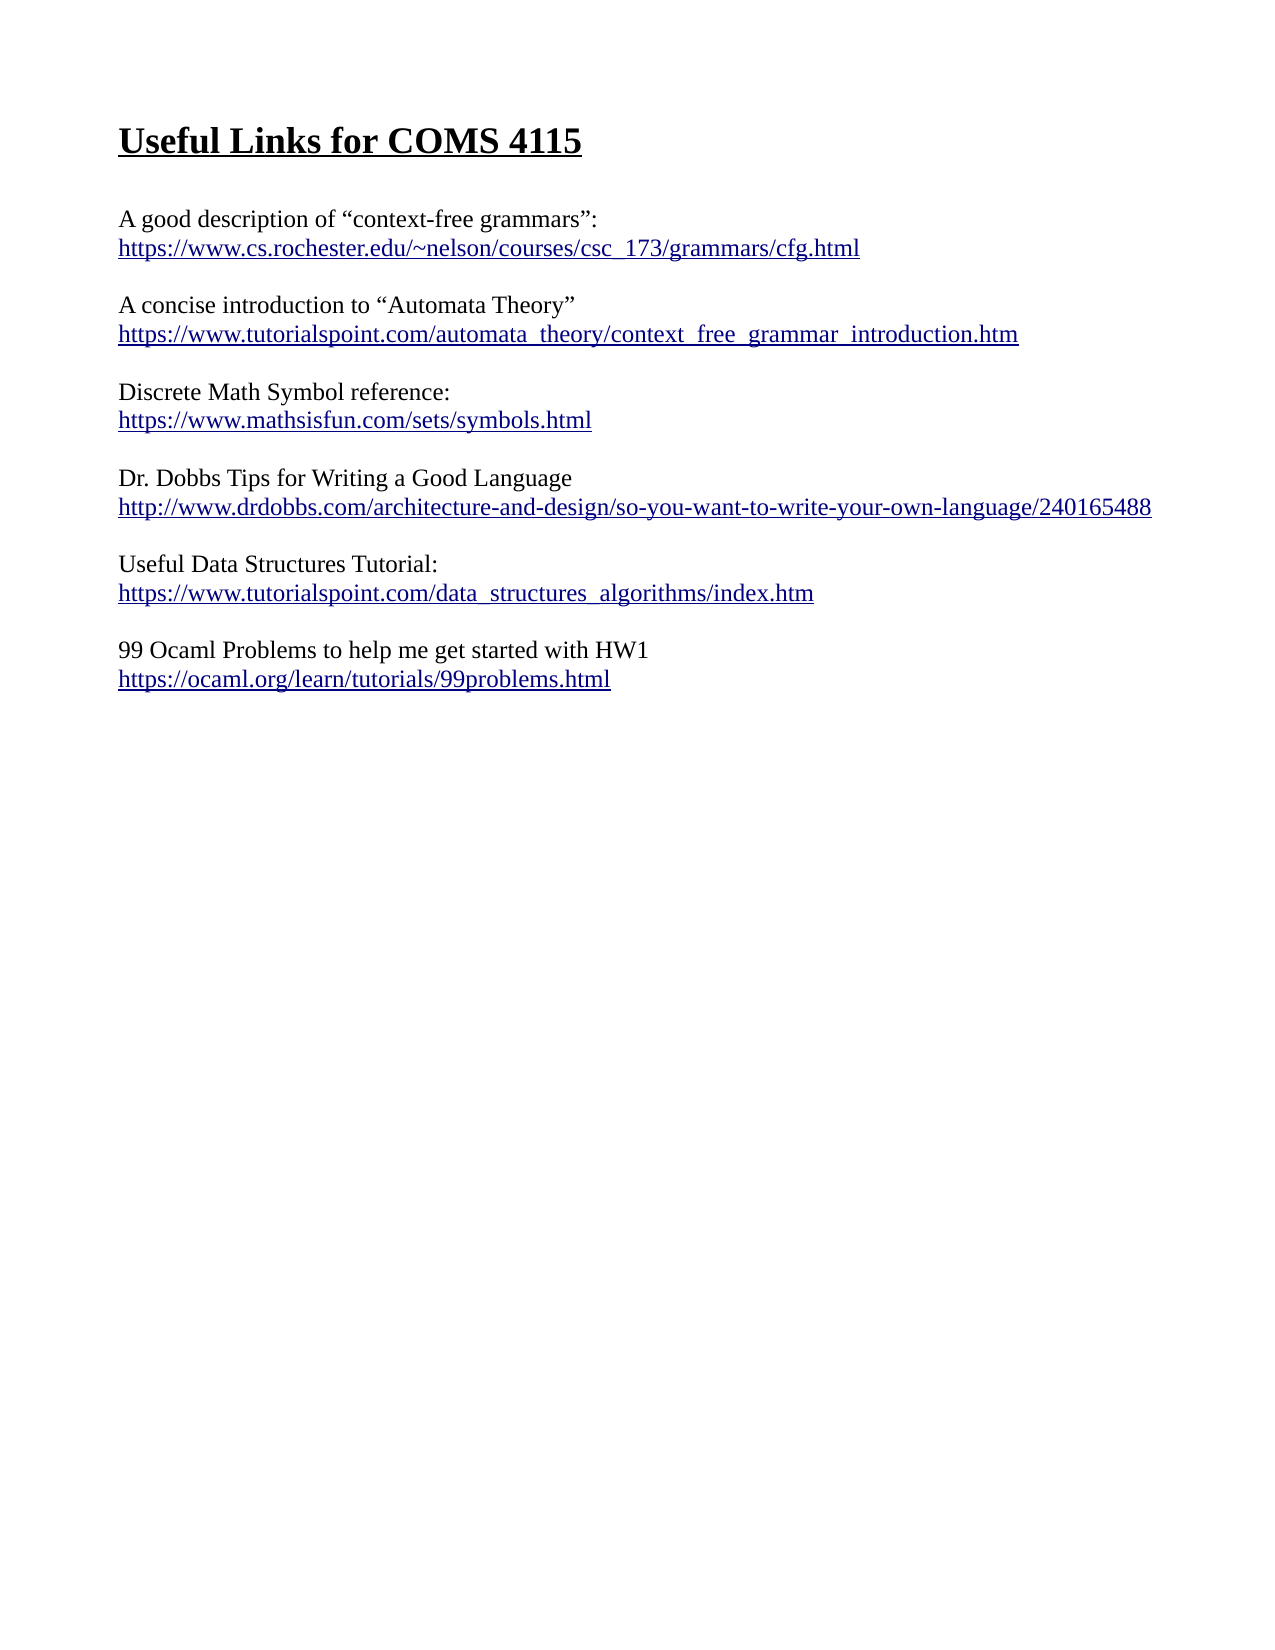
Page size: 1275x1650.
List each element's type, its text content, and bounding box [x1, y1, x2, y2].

text https://www.tutorialspoint.com/data_structures_algorithms/index.htm [118, 578, 1157, 607]
text Dr. Dobbs Tips for Writing a Good Language [118, 463, 1157, 492]
text https://ocaml.org/learn/tutorials/99problems.html [118, 664, 1157, 693]
text Useful Links for COMS 4115 [118, 118, 1157, 161]
text A concise introduction to “Automata Theory” [118, 291, 1157, 319]
text 99 Ocaml Problems to help me get started with HW1 [118, 636, 1157, 664]
text https://www.cs.rochester.edu/~nelson/courses/csc_173/grammars/cfg.html [118, 233, 1157, 262]
text https://www.tutorialspoint.com/automata_theory/context_free_grammar_introduction.htm [118, 319, 1157, 348]
text https://www.mathsisfun.com/sets/symbols.html [118, 406, 1157, 434]
text http://www.drdobbs.com/architecture-and-design/so-you-want-to-write-your-own-language/240165488 [118, 492, 1157, 521]
text Useful Data Structures Tutorial: [118, 549, 1157, 578]
text Discrete Math Symbol reference: [118, 377, 1157, 406]
text A good description of “context-free grammars”: [118, 204, 1157, 233]
